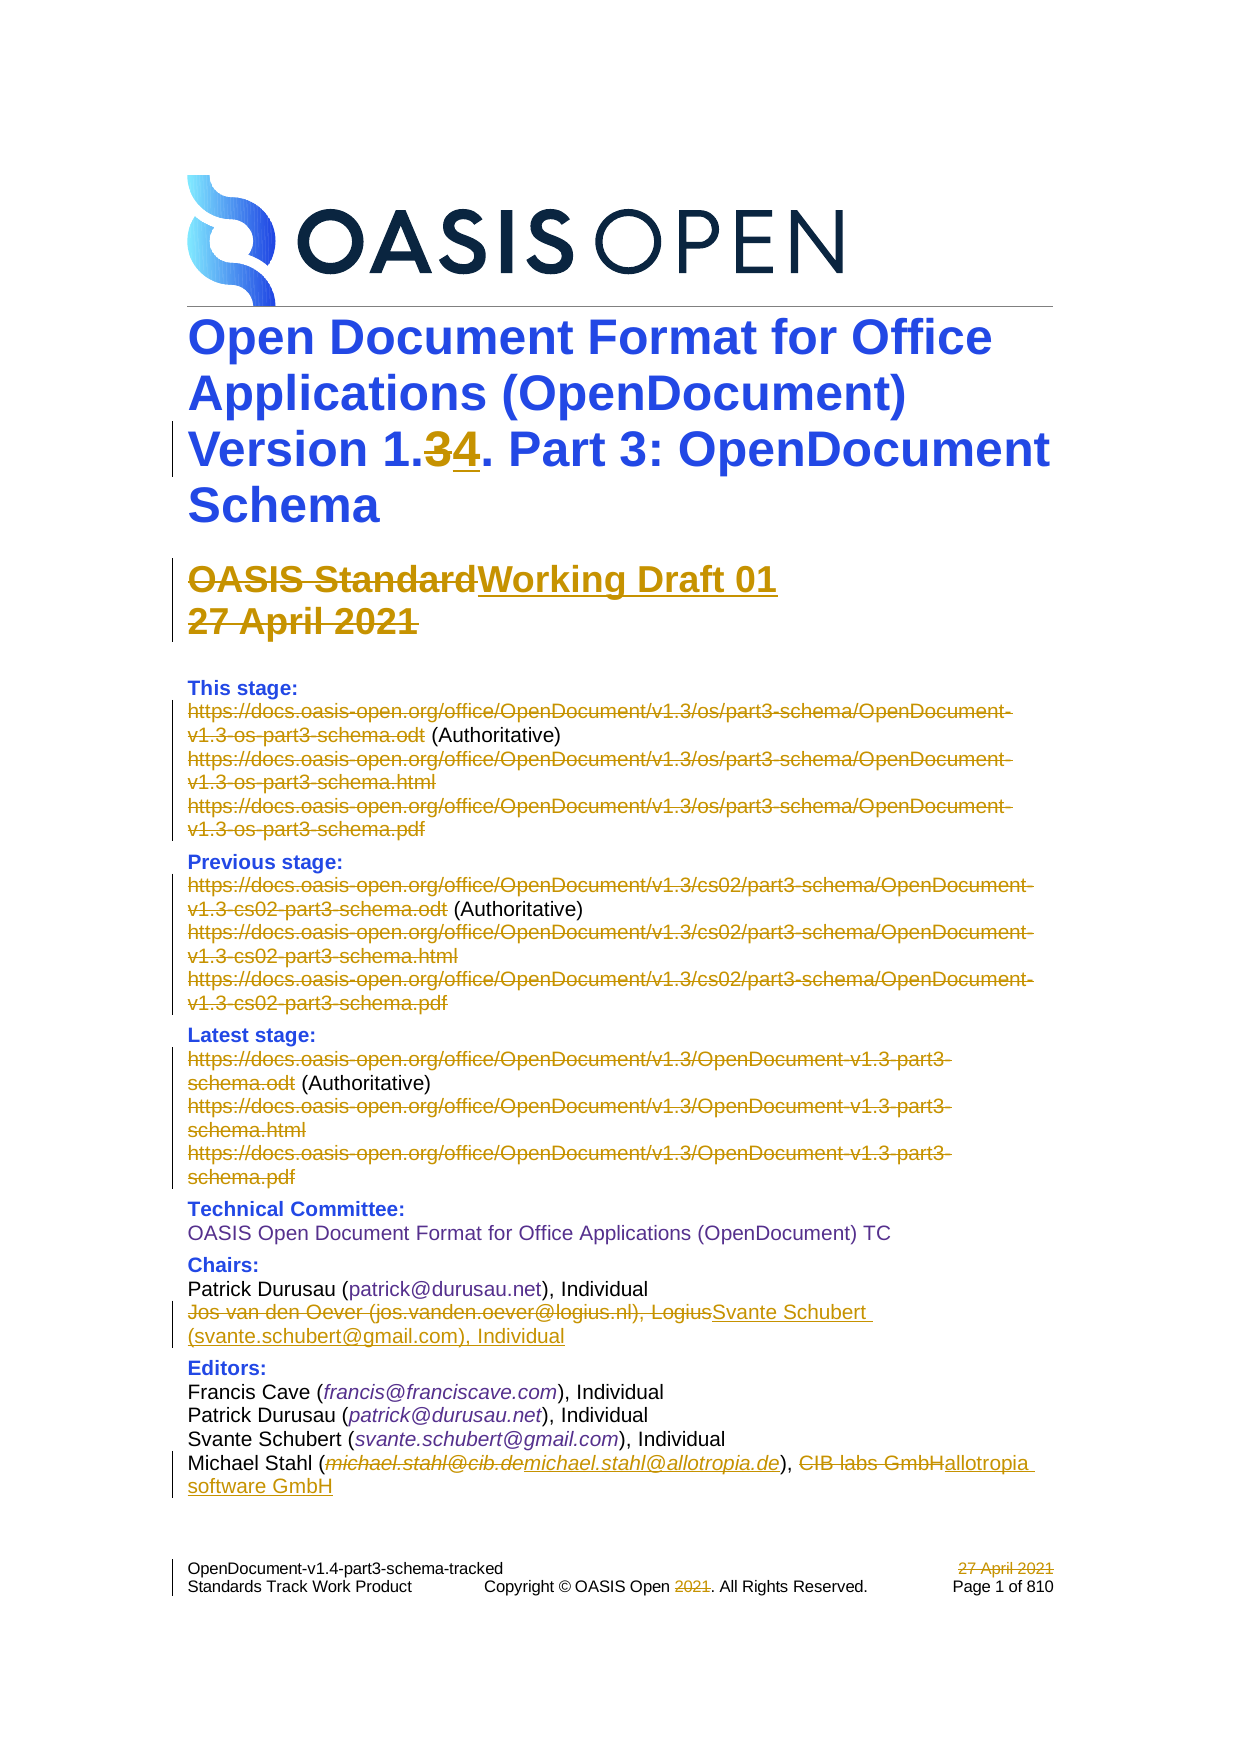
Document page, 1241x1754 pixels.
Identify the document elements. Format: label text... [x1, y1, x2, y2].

title Patrick Durusau (patrick@durusau.net), Individual [187, 1277, 1053, 1301]
title Francis Cave (francis@franciscave.com), Individual [187, 1380, 1053, 1404]
title Previous stage: [187, 850, 1053, 874]
title Latest stage: [187, 1024, 1053, 1047]
title Svante Schubert (svante.schubert@gmail.com), Individual [187, 1427, 1053, 1451]
title (Authoritative) [187, 1047, 1053, 1094]
title OASIS Open Document Format for Office Applications (OpenDocument) TC [187, 1221, 1053, 1245]
title This stage: [187, 676, 1053, 700]
title Svante Schubert (svante.schubert@gmail.com), Individual [187, 1301, 1053, 1348]
title Open Document Format for Office Applications (OpenDocument) Version 1.4. Part 3: OpenDocument Schema [187, 307, 1053, 533]
title Patrick Durusau (patrick@durusau.net), Individual [187, 1404, 1053, 1427]
title Editors: [187, 1357, 1053, 1380]
title (Authoritative) [187, 700, 1053, 747]
subtitle Working Draft 01 [187, 555, 1053, 642]
title Chairs: [187, 1254, 1053, 1277]
title (Authoritative) [187, 874, 1053, 921]
title Michael Stahl (michael.stahl@allotropia.de), allotropia software GmbH [187, 1451, 1053, 1498]
title Technical Committee: [187, 1198, 1053, 1221]
